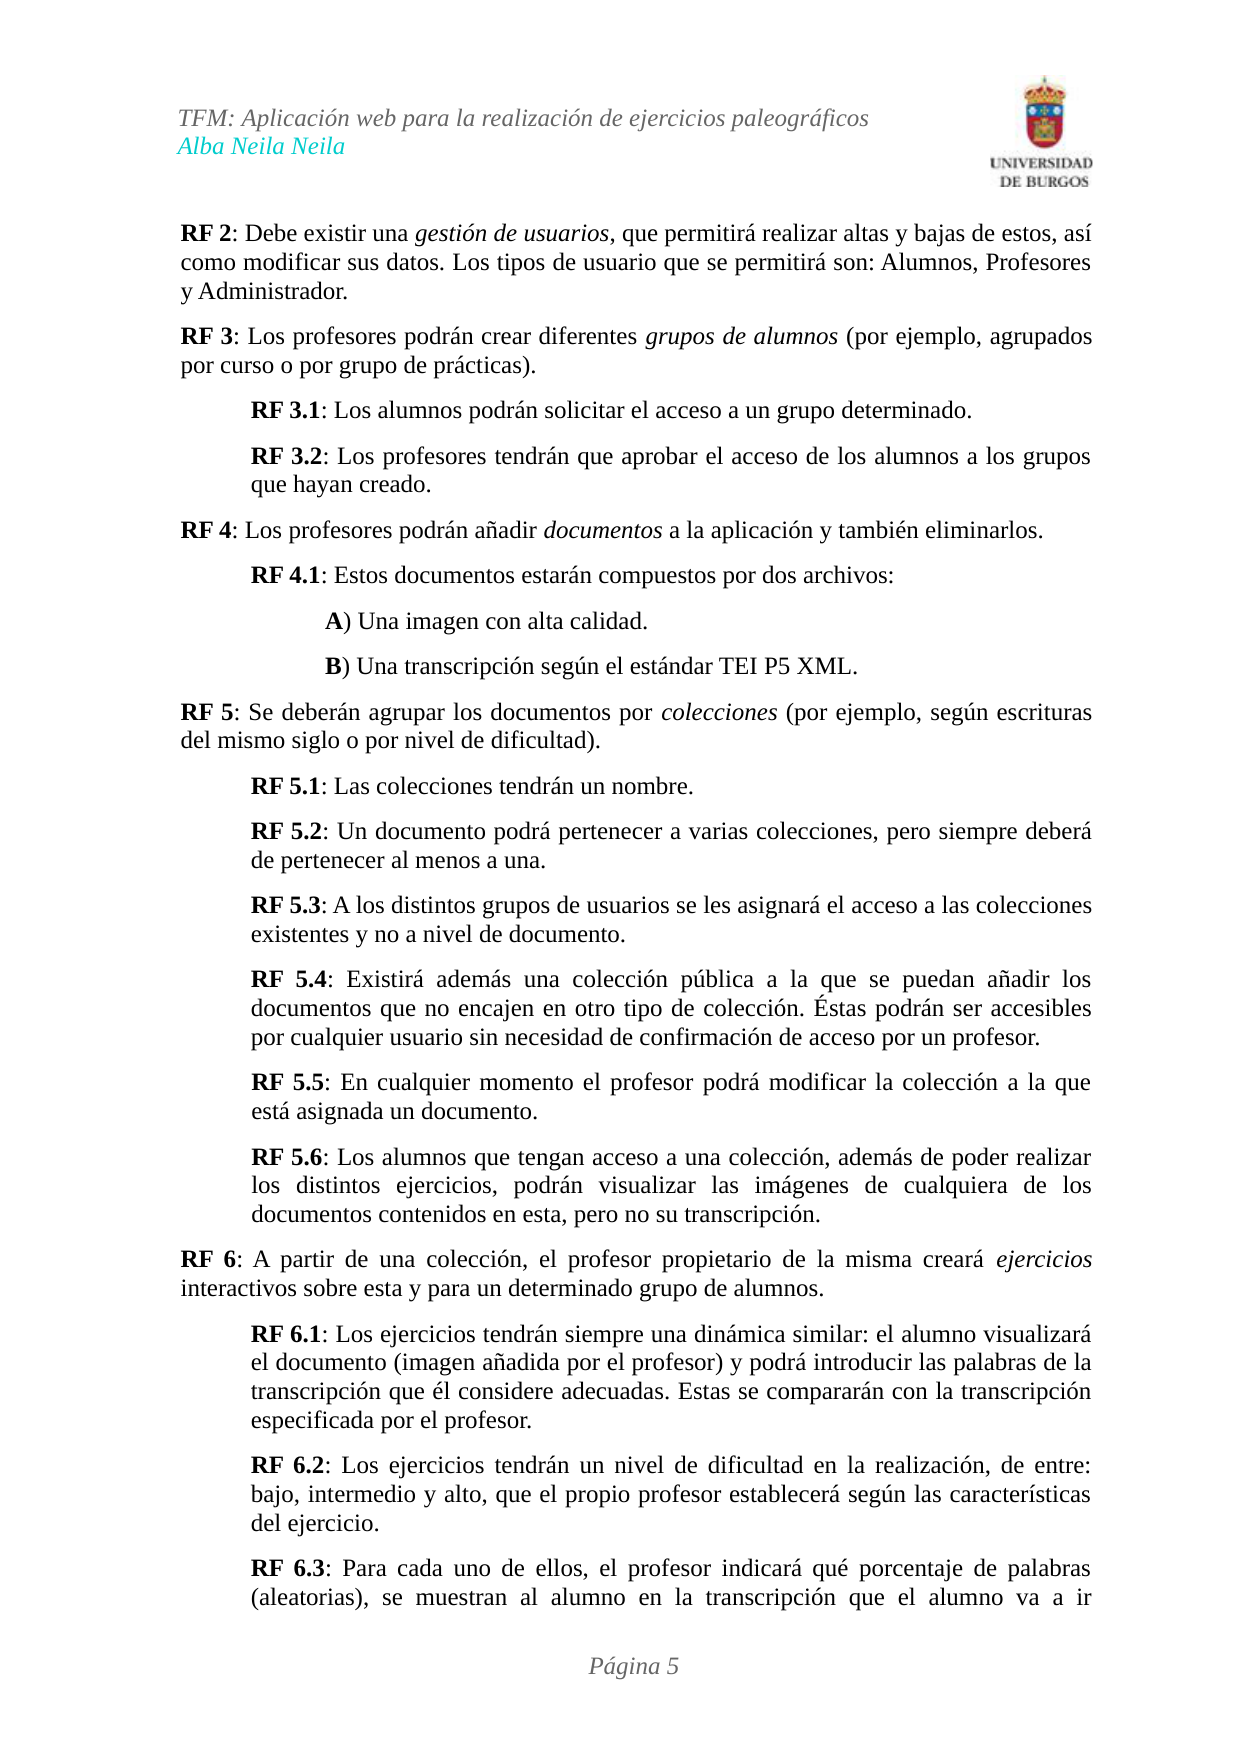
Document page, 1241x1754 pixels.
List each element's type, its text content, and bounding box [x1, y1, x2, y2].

list RF 4.1: Estos documentos estarán compuestos por dos archivos: [180, 560, 1092, 589]
list RF 3.1: Los alumnos podrán solicitar el acceso a un grupo determinado. [180, 395, 1092, 424]
list RF 6.2: Los ejercicios tendrán un nivel de dificultad en la realización, de entre: bajo, intermedio y alto, que el propio profesor establecerá según las características del ejercicio. [180, 1450, 1092, 1537]
list RF 5.4: Existirá además una colección pública a la que se puedan añadir los documentos que no encajen en otro tipo de colección. Éstas podrán ser accesibles por cualquier usuario sin necesidad de confirmación de acceso por un profesor. [180, 964, 1092, 1051]
list A) Una imagen con alta calidad. [254, 606, 1092, 634]
list RF 5.1: Las colecciones tendrán un nombre. [180, 771, 1092, 799]
list RF 5: Se deberán agrupar los documentos por colecciones (por ejemplo, según escrituras del mismo siglo o por nivel de dificultad). [180, 697, 1092, 754]
list RF 5.6: Los alumnos que tengan acceso a una colección, además de poder realizar los distintos ejercicios, podrán visualizar las imágenes de cualquiera de los documentos contenidos en esta, pero no su transcripción. [251, 1142, 1092, 1228]
picture [990, 75, 1093, 187]
list RF 4: Los profesores podrán añadir documentos a la aplicación y también eliminarlos. [180, 515, 1092, 544]
list RF 5.3: A los distintos grupos de usuarios se les asignará el acceso a las colecciones existentes y no a nivel de documento. [180, 890, 1092, 948]
list RF 3: Los profesores podrán crear diferentes grupos de alumnos (por ejemplo, agrupados por curso o por grupo de prácticas). [180, 321, 1092, 379]
list RF 6.3: Para cada uno de ellos, el profesor indicará qué porcentaje de palabras (aleatorias), se muestran al alumno en la transcripción que el alumno va a ir [180, 1553, 1092, 1611]
list RF 5.5: En cualquier momento el profesor podrá modificar la colección a la que está asignada un documento. [251, 1067, 1092, 1125]
list RF 2: Debe existir una gestión de usuarios, que permitirá realizar altas y bajas de estos, así como modificar sus datos. Los tipos de usuario que se permitirá son: Alumnos, Profesores y Administrador. [180, 218, 1092, 304]
list RF 5.2: Un documento podrá pertenecer a varias colecciones, pero siempre deberá de pertenecer al menos a una. [180, 816, 1092, 874]
list RF 6.1: Los ejercicios tendrán siempre una dinámica similar: el alumno visualizará el documento (imagen añadida por el profesor) y podrá introducir las palabras de la transcripción que él considere adecuadas. Estas se compararán con la transcripción especificada por el profesor. [180, 1319, 1092, 1434]
list B) Una transcripción según el estándar TEI P5 XML. [254, 651, 1092, 680]
list RF 6: A partir de una colección, el profesor propietario de la misma creará ejercicios interactivos sobre esta y para un determinado grupo de alumnos. [180, 1244, 1092, 1302]
list RF 3.2: Los profesores tendrán que aprobar el acceso de los alumnos a los grupos que hayan creado. [180, 441, 1092, 498]
